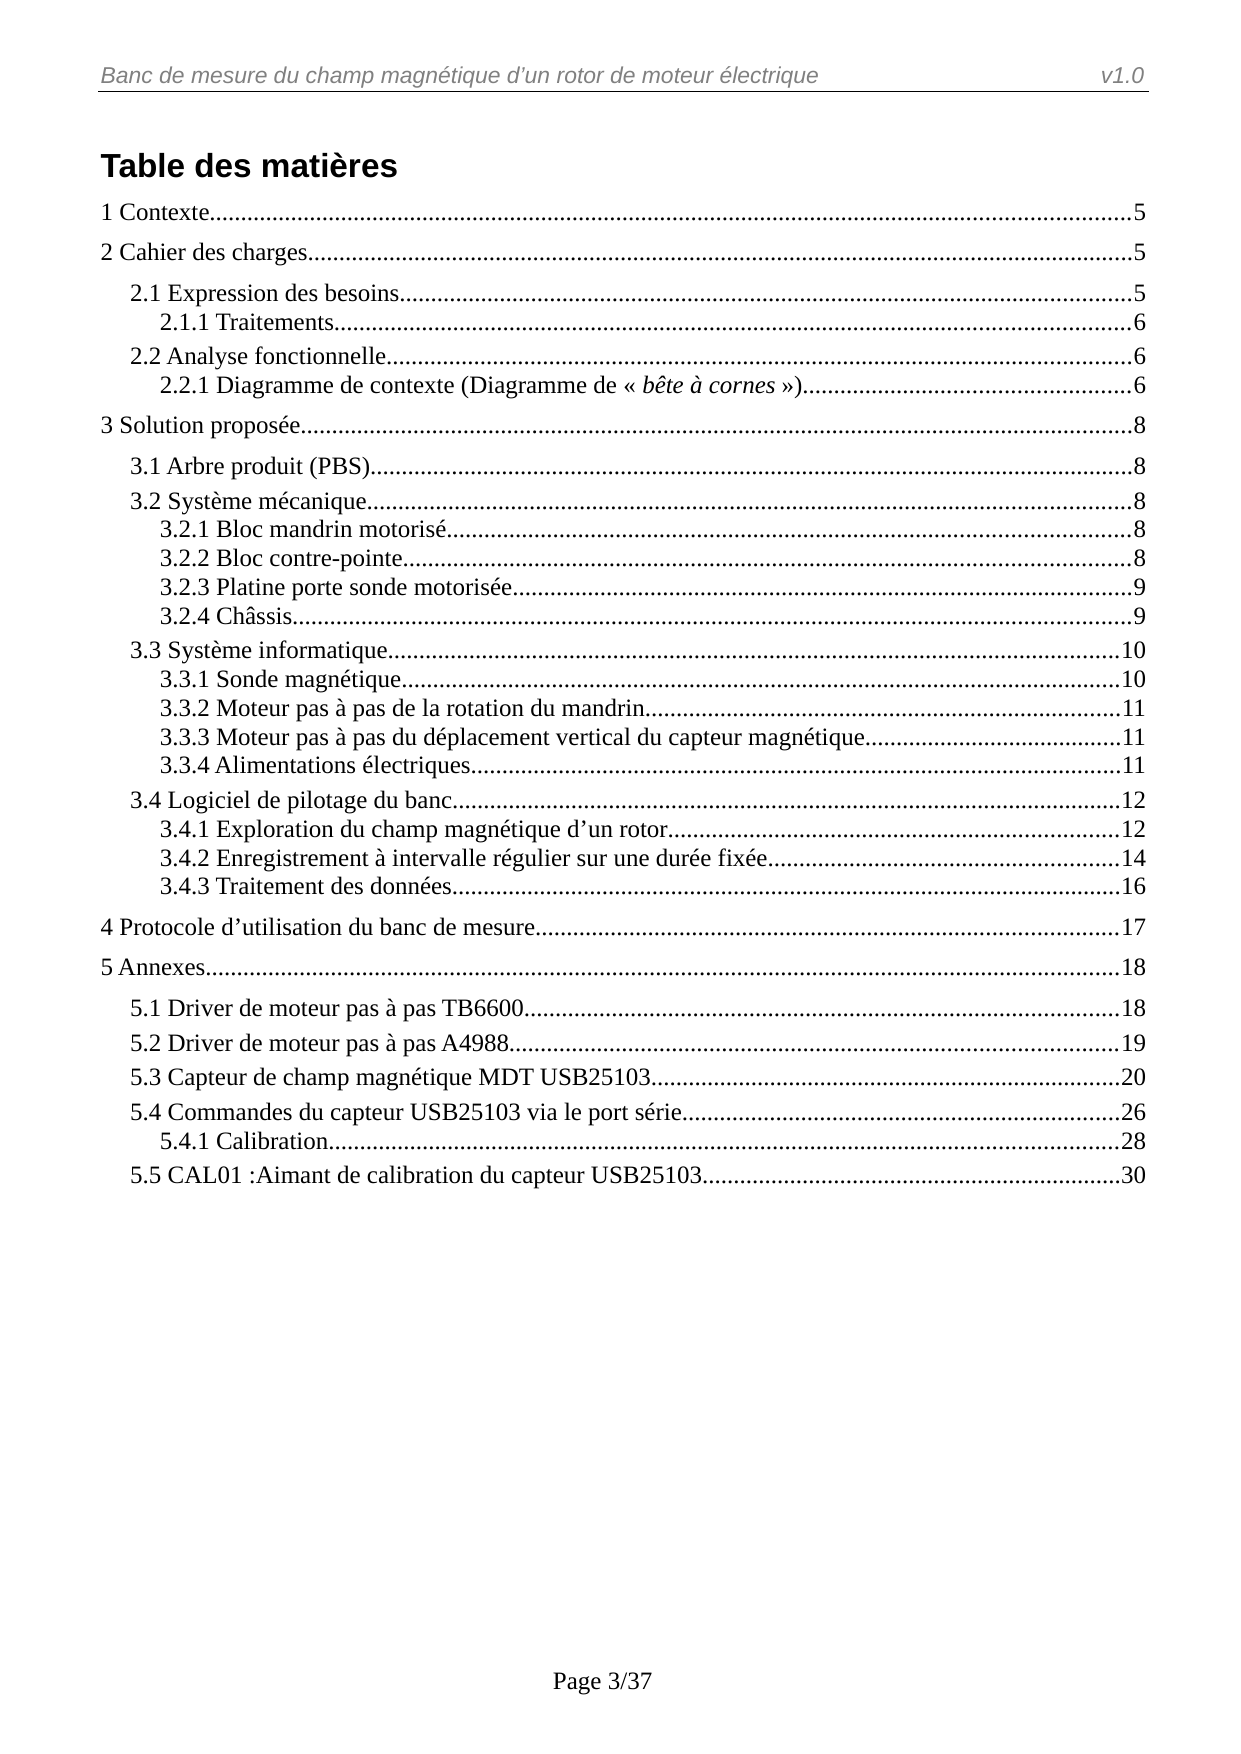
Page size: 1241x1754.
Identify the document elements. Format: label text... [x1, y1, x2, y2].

text 3.2.4 Châssis 9 [159, 601, 1146, 629]
text 2.1.1 Traitements 6 [159, 307, 1146, 335]
text 3.2 Système mécanique 8 [130, 486, 1146, 514]
text 4 Protocole d’utilisation du banc de mesure 17 [100, 912, 1146, 941]
text 2.1 Expression des besoins 5 [130, 278, 1146, 307]
text 5.5 CAL01 :Aimant de calibration du capteur USB25103 30 [130, 1160, 1146, 1189]
text 3.4.1 Exploration du champ magnétique d’un rotor 12 [159, 814, 1146, 843]
text 3.4.3 Traitement des données 16 [159, 871, 1146, 900]
text 3.1 Arbre produit (PBS) 8 [130, 451, 1146, 480]
text 3.4 Logiciel de pilotage du banc 12 [130, 785, 1146, 814]
text 3.2.2 Bloc contre-pointe 8 [159, 543, 1146, 572]
text 3.3.1 Sonde magnétique 10 [159, 664, 1146, 693]
text 5.3 Capteur de champ magnétique MDT USB25103 20 [130, 1062, 1146, 1091]
text 5.2 Driver de moteur pas à pas A4988 19 [130, 1028, 1146, 1056]
text 3.3 Système informatique 10 [130, 635, 1146, 664]
text 5.4 Commandes du capteur USB25103 via le port série 26 [130, 1097, 1146, 1126]
text 3.3.4 Alimentations électriques 11 [159, 750, 1146, 779]
text 2 Cahier des charges 5 [100, 237, 1146, 266]
text 5.1 Driver de moteur pas à pas TB6600 18 [130, 993, 1146, 1022]
text 3.2.1 Bloc mandrin motorisé 8 [159, 514, 1146, 543]
text 3.4.2 Enregistrement à intervalle régulier sur une durée fixée 14 [159, 843, 1146, 871]
text 2.2.1 Diagramme de contexte (Diagramme de « bête à cornes ») 6 [159, 370, 1146, 399]
text 2.2 Analyse fonctionnelle 6 [130, 341, 1146, 370]
subtitle Table des matières [100, 146, 1146, 184]
text 5 Annexes 18 [100, 952, 1146, 981]
text 3.3.3 Moteur pas à pas du déplacement vertical du capteur magnétique 11 [159, 722, 1146, 750]
text 1 Contexte 5 [100, 197, 1146, 226]
text 5.4.1 Calibration 28 [159, 1126, 1146, 1154]
text 3.2.3 Platine porte sonde motorisée 9 [159, 572, 1146, 601]
text 3 Solution proposée 8 [100, 411, 1146, 439]
text 3.3.2 Moteur pas à pas de la rotation du mandrin 11 [159, 693, 1146, 722]
